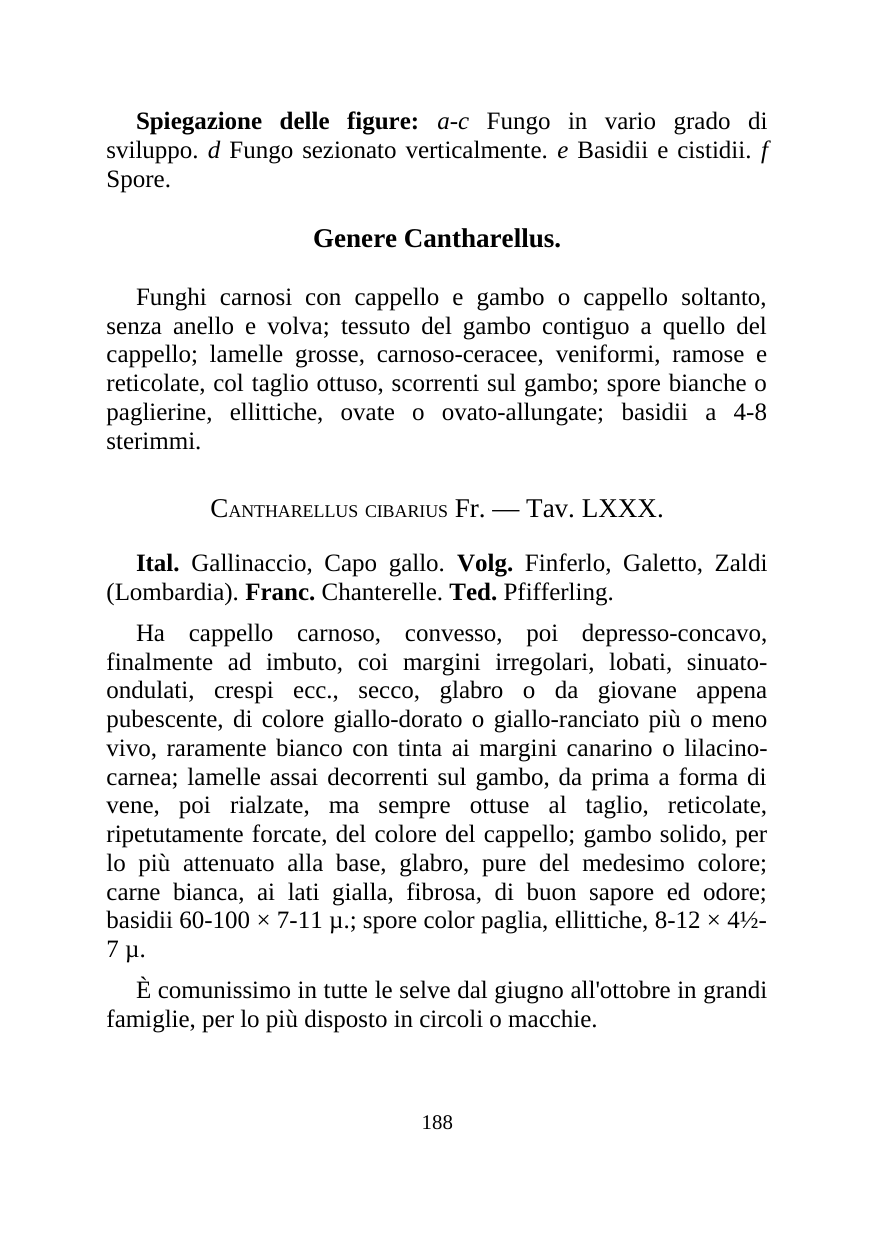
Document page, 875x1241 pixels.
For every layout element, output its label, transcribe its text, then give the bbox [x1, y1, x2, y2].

text Spiegazione delle figure: a-c Fungo in vario grado di sviluppo. d Fungo sezionato verticalmente. e Basidii e cistidii. f Spore. [106, 106, 768, 192]
text È comunissimo in tutte le selve dal giugno all'ottobre in grandi famiglie, per lo più disposto in circoli o macchie. [106, 976, 768, 1033]
text Ha cappello carnoso, convesso, poi depresso-concavo, finalmente ad imbuto, coi margini irregolari, lobati, sinuato-ondulati, crespi ecc., secco, glabro o da giovane appena pubescente, di colore giallo-dorato o giallo-ranciato più o meno vivo, raramente bianco con tinta ai margini canarino o lilacino-carnea; lamelle assai decorrenti sul gambo, da prima a forma di vene, poi rialzate, ma sempre ottuse al taglio, reticolate, ripetutamente forcate, del colore del cappello; gambo solido, per lo più attenuato alla base, glabro, pure del medesimo colore; carne bianca, ai lati gialla, fibrosa, di buon sapore ed odore; basidii 60-100 × 7-11 µ.; spore color paglia, ellittiche, 8-12 × 4½-7 µ. [106, 618, 768, 963]
text Cantharellus cibarius Fr. — Tav. LXXX. [106, 492, 768, 523]
text Funghi carnosi con cappello e gambo o cappello soltanto, senza anello e volva; tessuto del gambo contiguo a quello del cappello; lamelle grosse, carnoso-ceracee, veniformi, ramose e reticolate, col taglio ottuso, scorrenti sul gambo; spore bianche o paglierine, ellittiche, ovate o ovato-allungate; basidii a 4-8 sterimmi. [106, 282, 768, 454]
text Ital. Gallinaccio, Capo gallo. Volg. Finferlo, Galetto, Zaldi (Lombardia). Franc. Chanterelle. Ted. Pfifferling. [106, 548, 768, 606]
subtitle Genere Cantharellus. [106, 222, 768, 253]
